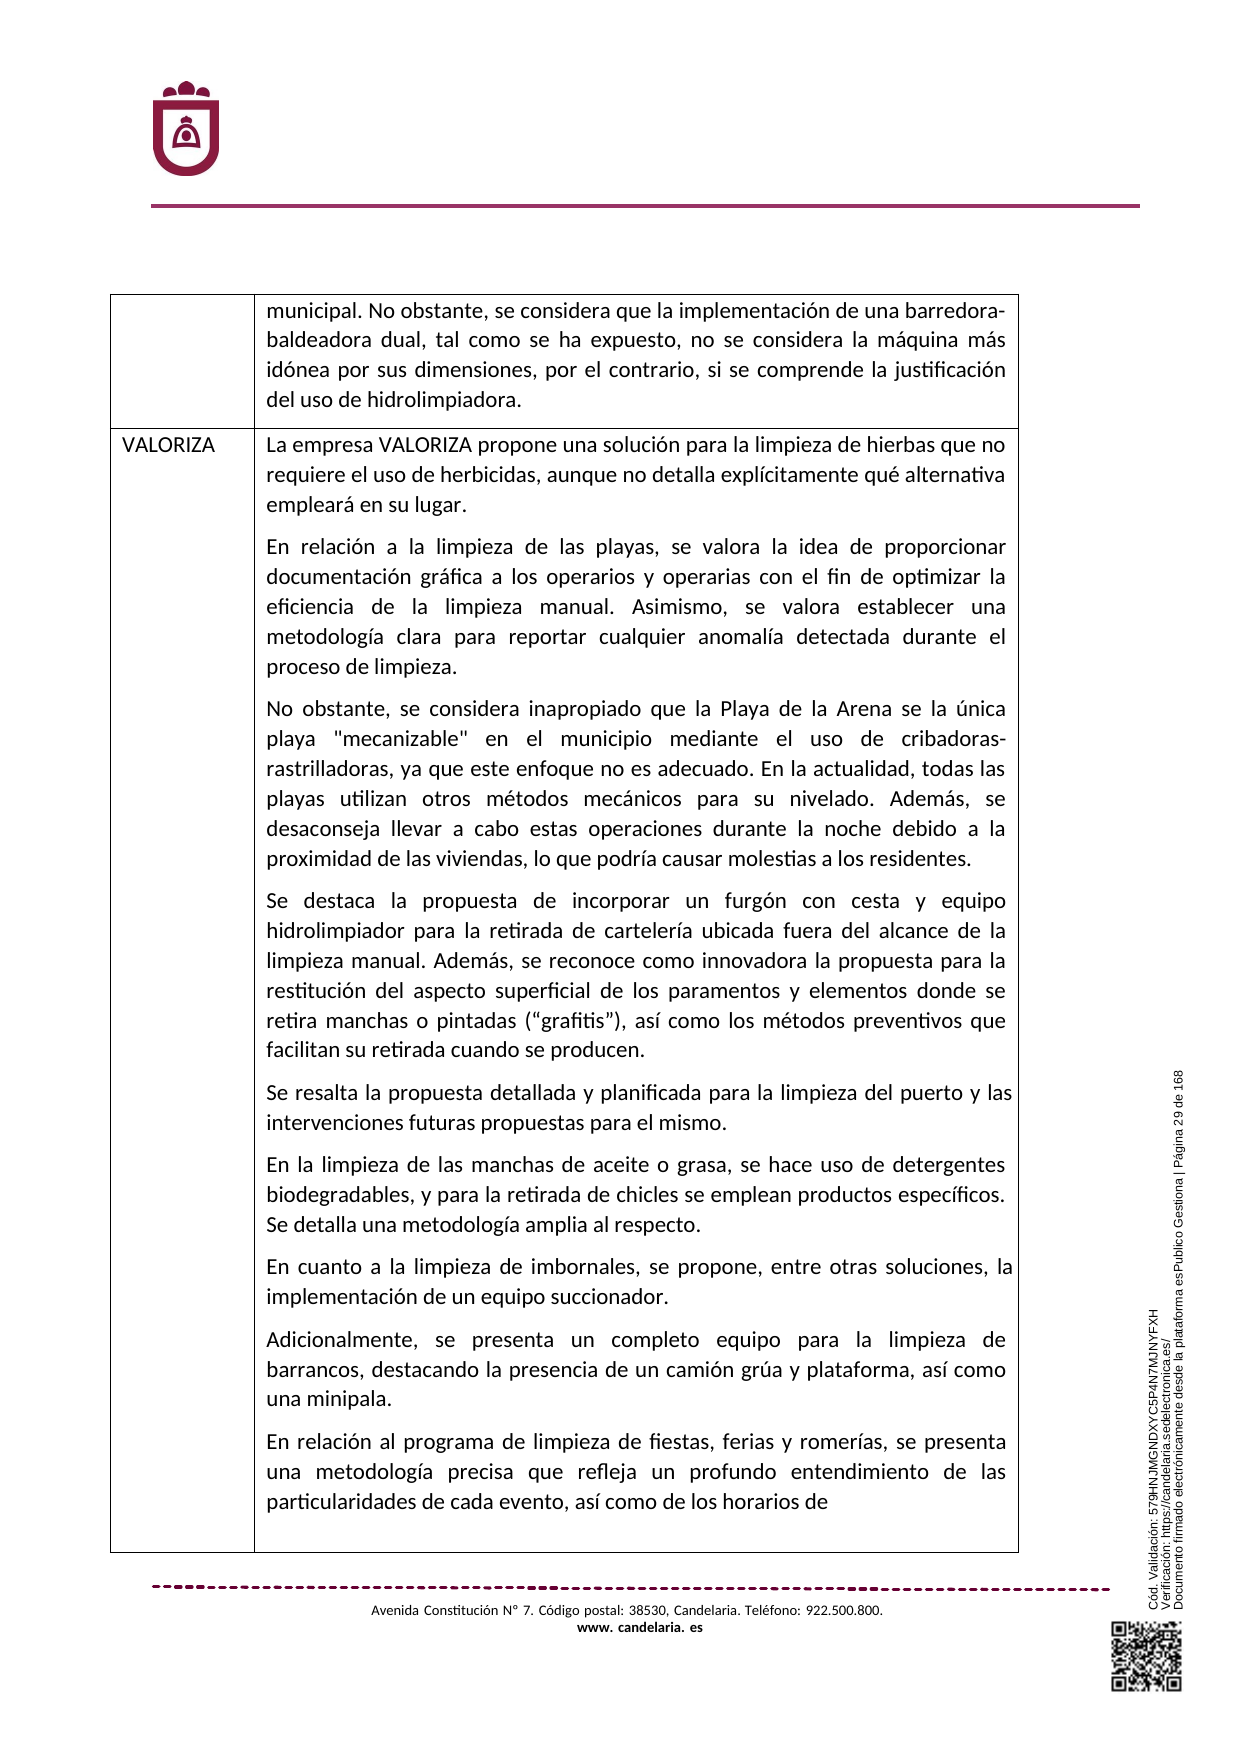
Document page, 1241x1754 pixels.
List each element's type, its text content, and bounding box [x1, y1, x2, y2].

table_cell VALORIZA [111, 429, 254, 1552]
table_header [111, 295, 254, 428]
table_cell La empresa VALORIZA propone una solución para la limpieza de hierbas que no requiere el uso de herbicidas, aunque no detalla explícitamente qué alternativa empleará en su lugar. En relación a la limpieza de las playas, se valora la idea de proporcionar documentación gráfica a los operarios y operarias con el fin de optimizar la eficiencia de la limpieza manual. Asimismo, se valora establecer una metodología clara para reportar cualquier anomalía detectada durante el proceso de limpieza. No obstante, se considera inapropiado que la Playa de la Arena se la única playa "mecanizable" en el municipio mediante el uso de cribadoras-rastrilladoras, ya que este enfoque no es adecuado. En la actualidad, todas las playas utilizan otros métodos mecánicos para su nivelado. Además, se desaconseja llevar a cabo estas operaciones durante la noche debido a la proximidad de las viviendas, lo que podría causar molestias a los residentes. Se destaca la propuesta de incorporar un furgón con cesta y equipo hidrolimpiador para la retirada de cartelería ubicada fuera del alcance de la limpieza manual. Además, se reconoce como innovadora la propuesta para la restitución del aspecto superficial de los paramentos y elementos donde se retira manchas o pintadas (“grafitis”), así como los métodos preventivos que facilitan su retirada cuando se producen. Se resalta la propuesta detallada y planificada para la limpieza del puerto y las intervenciones futuras propuestas para el mismo. En la limpieza de las manchas de aceite o grasa, se hace uso de detergentes biodegradables, y para la retirada de chicles se emplean productos específicos. Se detalla una metodología amplia al respecto. En cuanto a la limpieza de imbornales, se propone, entre otras soluciones, la implementación de un equipo succionador. Adicionalmente, se presenta un completo equipo para la limpieza de barrancos, destacando la presencia de un camión grúa y plataforma, así como una minipala. En relación al programa de limpieza de fiestas, ferias y romerías, se presenta una metodología precisa que refleja un profundo entendimiento de las particularidades de cada evento, así como de los horarios de [255, 429, 1018, 1552]
table_header municipal. No obstante, se considera que la implementación de una barredora-baldeadora dual, tal como se ha expuesto, no se considera la máquina más idónea por sus dimensiones, por el contrario, si se comprende la justificación del uso de hidrolimpiadora. [255, 295, 1018, 428]
